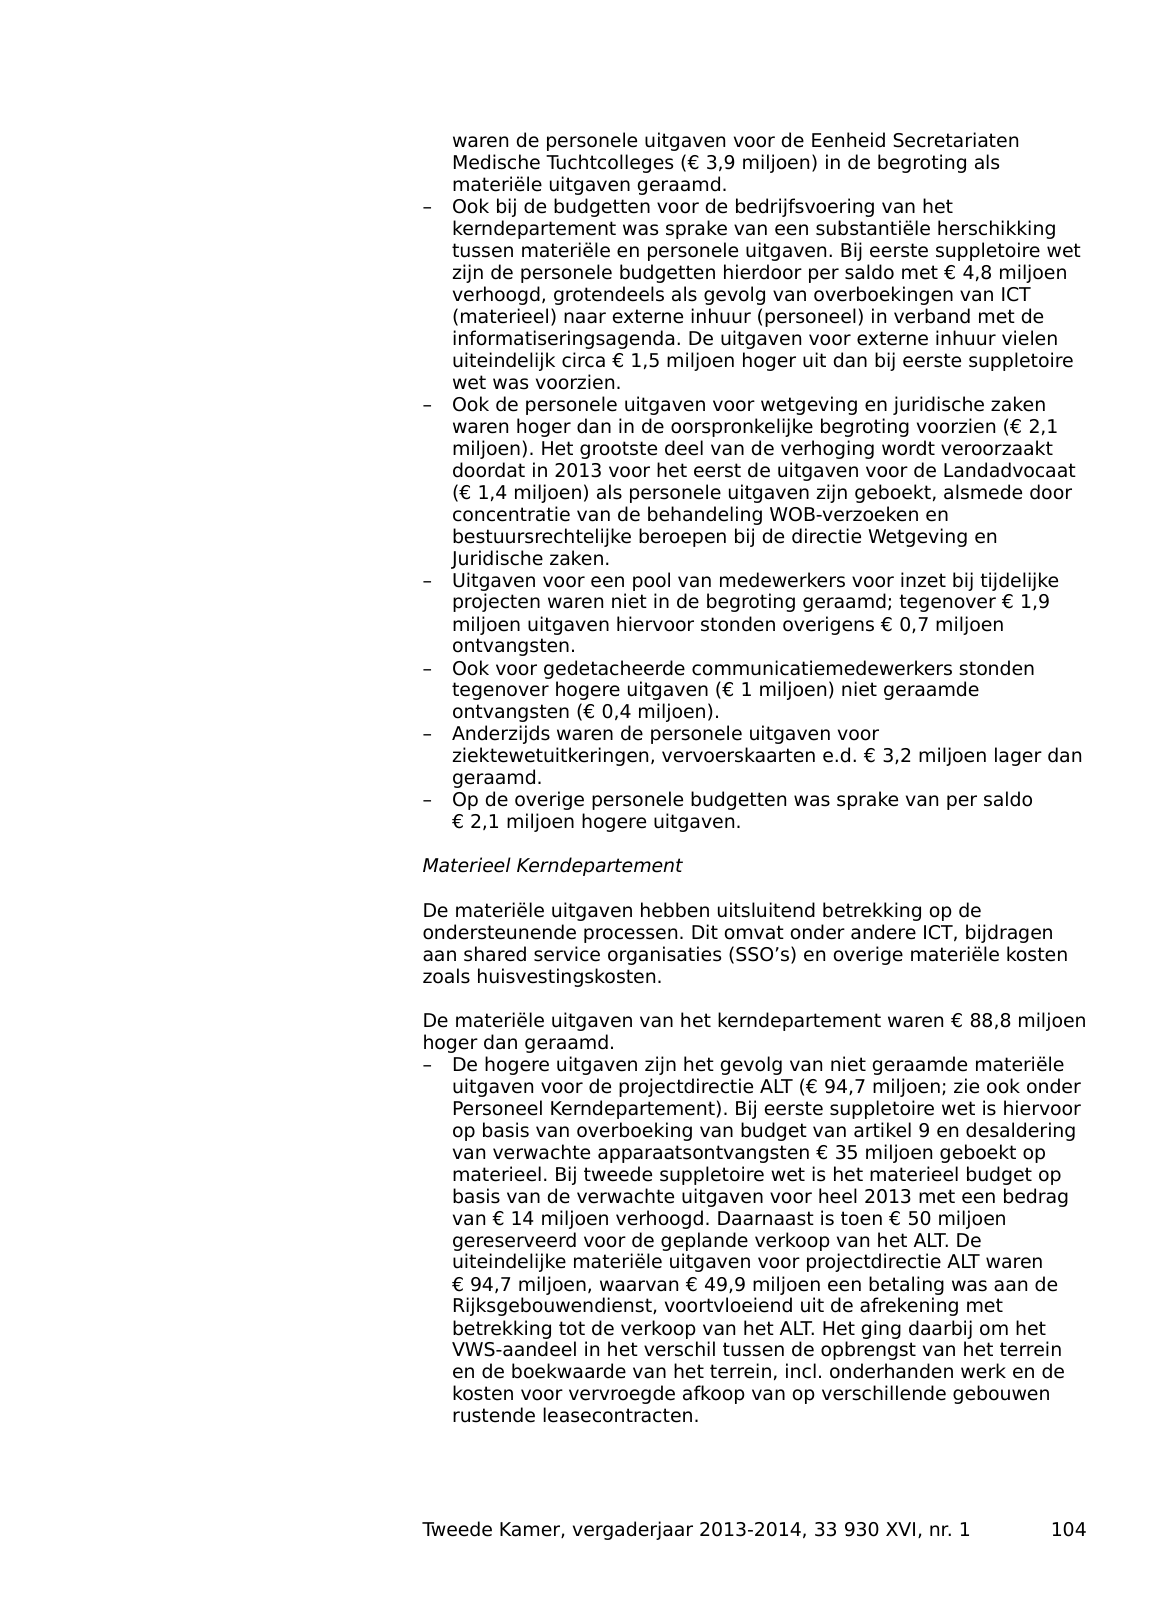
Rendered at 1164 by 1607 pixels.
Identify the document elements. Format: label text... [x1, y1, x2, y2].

text – Ook bij de budgetten voor de bedrijfsvoering van het kerndepartement was sprake van een substantiële herschikking tussen materiële en personele uitgaven. Bij eerste suppletoire wet zijn de personele budgetten hierdoor per saldo met € 4,8 miljoen verhoogd, grotendeels als gevolg van overboekingen van ICT (materieel) naar externe inhuur (personeel) in verband met de informatiseringsagenda. De uitgaven voor externe inhuur vielen uiteindelijk circa € 1,5 miljoen hoger uit dan bij eerste suppletoire wet was voorzien. [422, 196, 1087, 394]
text De materiële uitgaven van het kerndepartement waren € 88,8 miljoen hoger dan geraamd. [422, 1010, 1087, 1054]
text De materiële uitgaven hebben uitsluitend betrekking op de ondersteunende processen. Dit omvat onder andere ICT, bijdragen aan shared service organisaties (SSO’s) en overige materiële kosten zoals huisvestingskosten. [422, 899, 1087, 987]
text – Op de overige personele budgetten was sprake van per saldo € 2,1 miljoen hogere uitgaven. [422, 789, 1087, 833]
subtitle Materieel Kerndepartement [422, 855, 1087, 877]
text – Anderzijds waren de personele uitgaven voor ziektewetuitkeringen, vervoerskaarten e.d. € 3,2 miljoen lager dan geraamd. [422, 723, 1087, 789]
text waren de personele uitgaven voor de Eenheid Secretariaten Medische Tuchtcolleges (€ 3,9 miljoen) in de begroting als materiële uitgaven geraamd. [422, 130, 1087, 196]
text – Ook de personele uitgaven voor wetgeving en juridische zaken waren hoger dan in de oorspronkelijke begroting voorzien (€ 2,1 miljoen). Het grootste deel van de verhoging wordt veroorzaakt doordat in 2013 voor het eerst de uitgaven voor de Landadvocaat (€ 1,4 miljoen) als personele uitgaven zijn geboekt, alsmede door concentratie van de behandeling WOB-verzoeken en bestuursrechtelijke beroepen bij de directie Wetgeving en Juridische zaken. [422, 394, 1087, 569]
text – De hogere uitgaven zijn het gevolg van niet geraamde materiële uitgaven voor de projectdirectie ALT (€ 94,7 miljoen; zie ook onder Personeel Kerndepartement). Bij eerste suppletoire wet is hiervoor op basis van overboeking van budget van artikel 9 en desaldering van verwachte apparaatsontvangsten € 35 miljoen geboekt op materieel. Bij tweede suppletoire wet is het materieel budget op basis van de verwachte uitgaven voor heel 2013 met een bedrag van € 14 miljoen verhoogd. Daarnaast is toen € 50 miljoen gereserveerd voor de geplande verkoop van het ALT. De uiteindelijke materiële uitgaven voor projectdirectie ALT waren € 94,7 miljoen, waarvan € 49,9 miljoen een betaling was aan de Rijksgebouwendienst, voortvloeiend uit de afrekening met betrekking tot de verkoop van het ALT. Het ging daarbij om het VWS-aandeel in het verschil tussen de opbrengst van het terrein en de boekwaarde van het terrein, incl. onderhanden werk en de kosten voor vervroegde afkoop van op verschillende gebouwen rustende leasecontracten. [422, 1054, 1087, 1427]
text – Uitgaven voor een pool van medewerkers voor inzet bij tijdelijke projecten waren niet in de begroting geraamd; tegenover € 1,9 miljoen uitgaven hiervoor stonden overigens € 0,7 miljoen ontvangsten. [422, 569, 1087, 657]
text – Ook voor gedetacheerde communicatiemedewerkers stonden tegenover hogere uitgaven (€ 1 miljoen) niet geraamde ontvangsten (€ 0,4 miljoen). [422, 657, 1087, 723]
